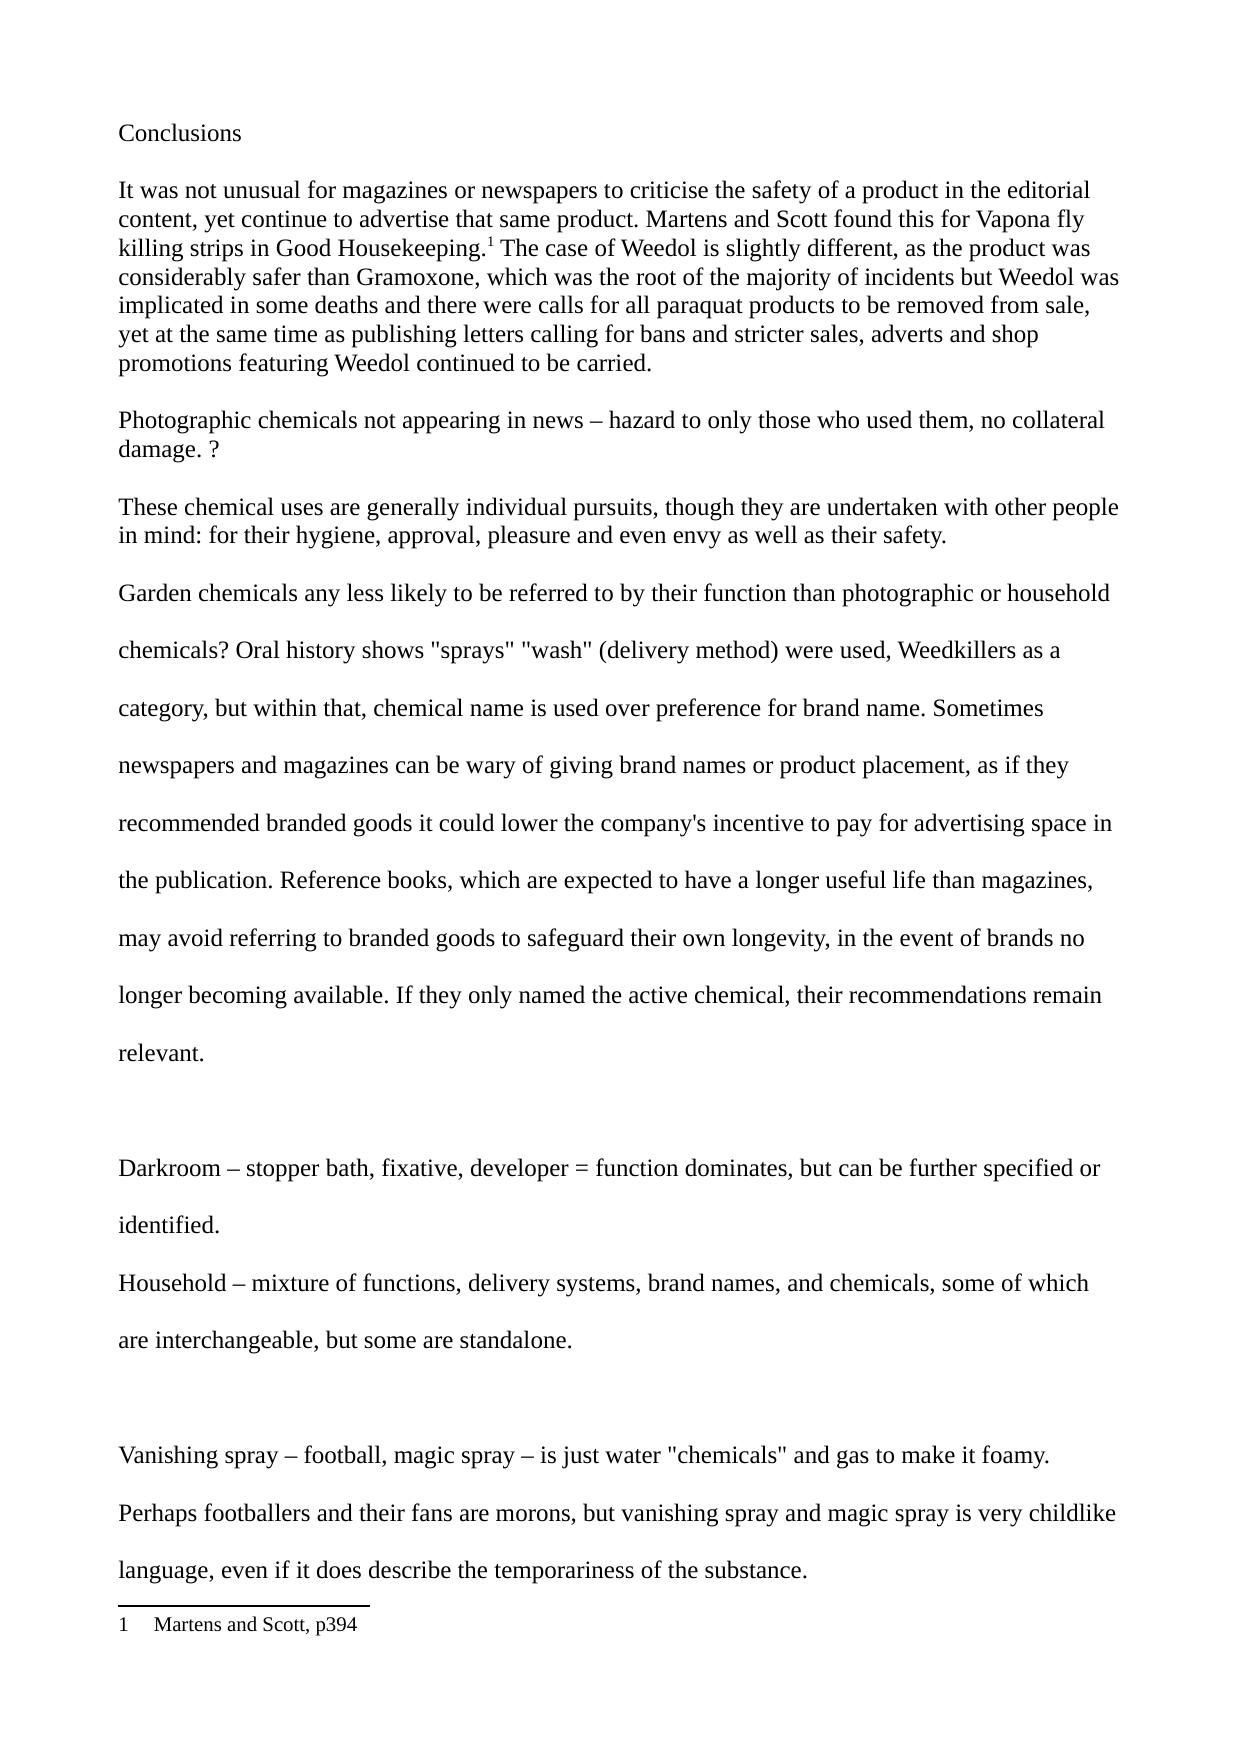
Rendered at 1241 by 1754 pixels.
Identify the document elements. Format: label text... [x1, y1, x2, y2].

text Household – mixture of functions, delivery systems, brand names, and chemicals, some of which are interchangeable, but some are standalone. [118, 1268, 1122, 1354]
text These chemical uses are generally individual pursuits, though they are undertaken with other people in mind: for their hygiene, approval, pleasure and even envy as well as their safety. [118, 492, 1122, 549]
text Vanishing spray – football, magic spray – is just water "chemicals" and gas to make it foamy. Perhaps footballers and their fans are morons, but vanishing spray and magic spray is very childlike language, even if it does describe the temporariness of the substance. [118, 1441, 1122, 1584]
text Conclusions [118, 118, 1122, 147]
text It was not unusual for magazines or newspapers to criticise the safety of a product in the editorial content, yet continue to advertise that same product. Martens and Scott found this for Vapona fly killing strips in Good Housekeeping. The case of Weedol is slightly different, as the product was considerably safer than Gramoxone, which was the root of the majority of incidents but Weedol was implicated in some deaths and there were calls for all paraquat products to be removed from sale, yet at the same time as publishing letters calling for bans and stricter sales, adverts and shop promotions featuring Weedol continued to be carried. [118, 176, 1122, 377]
text Photographic chemicals not appearing in news – hazard to only those who used them, no collateral damage. ? [118, 406, 1122, 463]
text Garden chemicals any less likely to be referred to by their function than photographic or household chemicals? Oral history shows "sprays" "wash" (delivery method) were used, Weedkillers as a category, but within that, chemical name is used over preference for brand name. Sometimes newspapers and magazines can be wary of giving brand names or product placement, as if they recommended branded goods it could lower the company's incentive to pay for advertising space in the publication. Reference books, which are expected to have a longer useful life than magazines, may avoid referring to branded goods to safeguard their own longevity, in the event of brands no longer becoming available. If they only named the active chemical, their recommendations remain relevant. [118, 578, 1122, 1067]
text Darkroom – stopper bath, fixative, developer = function dominates, but can be further specified or identified. [118, 1153, 1122, 1239]
text Martens and Scott, p394 [118, 1612, 1122, 1636]
